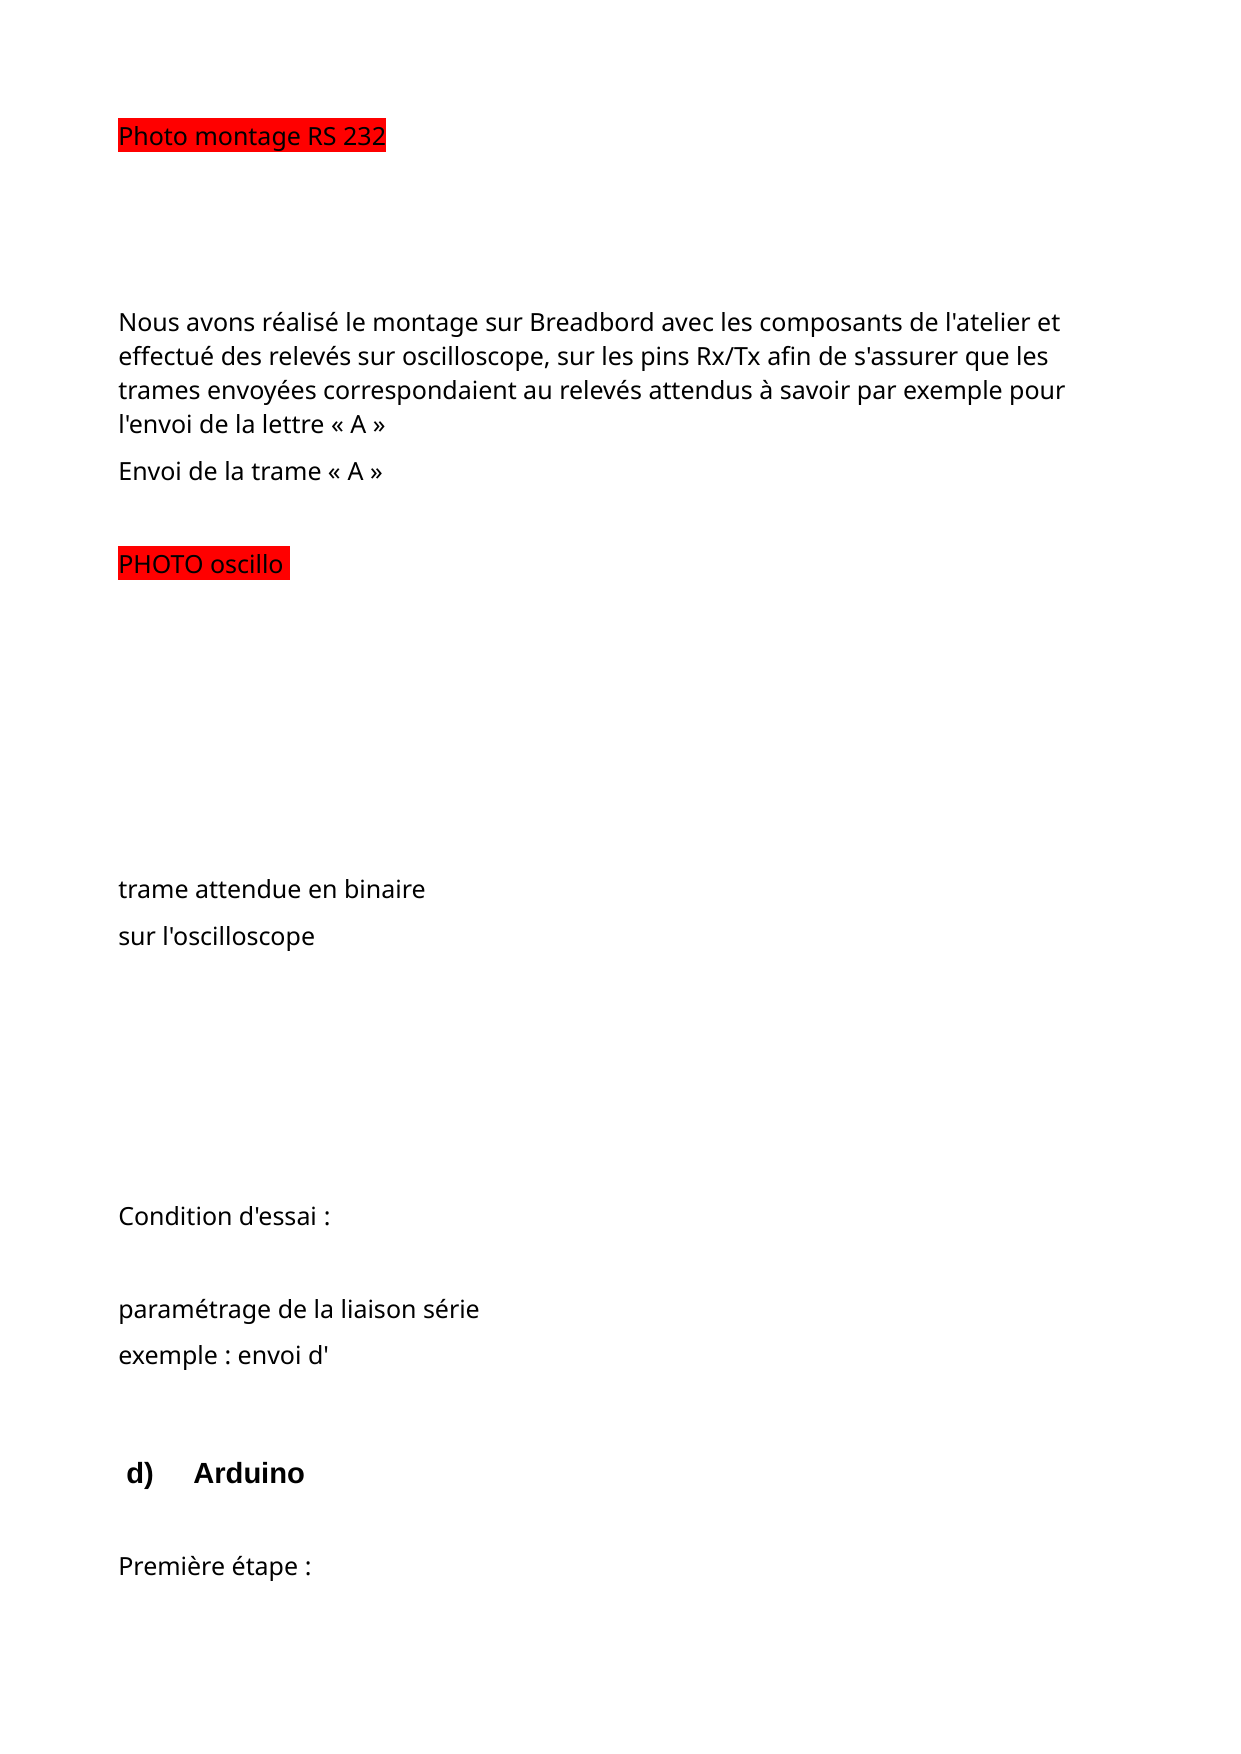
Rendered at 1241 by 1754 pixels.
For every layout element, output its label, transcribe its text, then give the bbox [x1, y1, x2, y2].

text PHOTO oscillo [118, 546, 1122, 580]
text sur l'oscilloscope [118, 919, 1122, 953]
text Première étape : [118, 1548, 1122, 1583]
text paramétrage de la liaison série [118, 1291, 1122, 1325]
text Nous avons réalisé le montage sur Breadbord avec les composants de l'atelier et effectué des relevés sur oscilloscope, sur les pins Rx/Tx afin de s'assurer que les trames envoyées correspondaient au relevés attendus à savoir par exemple pour l'envoi de la lettre « A » [118, 304, 1122, 441]
text Envoi de la trame « A » [118, 453, 1122, 487]
text Photo montage RS 232 [118, 118, 1122, 152]
text trame attendue en binaire [118, 872, 1122, 906]
text exemple : envoi d' [118, 1338, 1122, 1372]
subtitle Arduino [118, 1456, 1122, 1489]
text Condition d'essai : [118, 1198, 1122, 1232]
